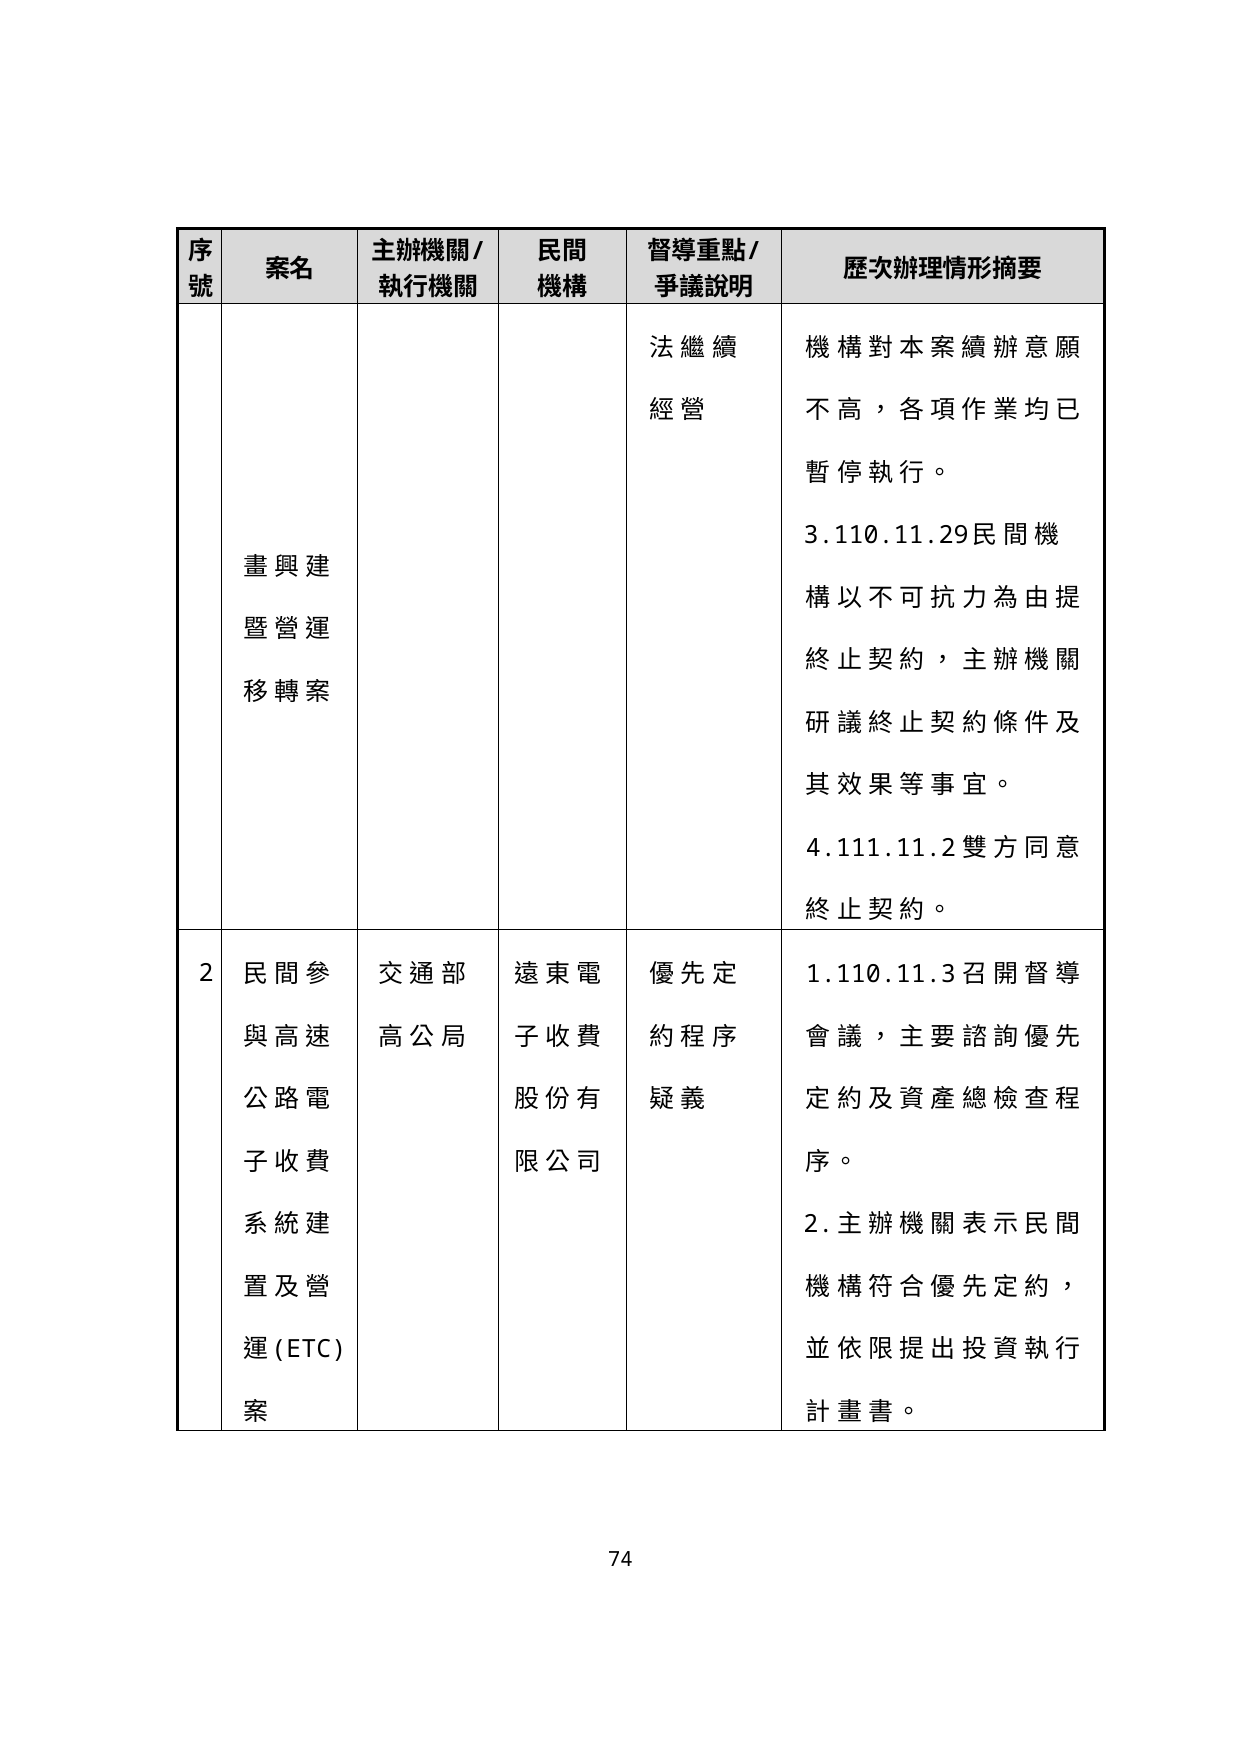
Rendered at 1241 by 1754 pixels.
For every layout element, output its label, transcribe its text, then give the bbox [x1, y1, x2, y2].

table_cell 交通部高公局 [358, 930, 498, 1430]
table_cell 2 [179, 930, 221, 1430]
table_cell 法繼續經營 [627, 304, 781, 929]
table_cell 優先定約程序疑義 [627, 930, 781, 1430]
table_cell 遠東電子收費股份有限公司 [499, 930, 626, 1430]
table_cell [499, 304, 626, 929]
table_cell 民間參與高速公路電子收費系統建置及營運(ETC)案 [222, 930, 357, 1430]
table_cell 機構對本案續辦意願不高，各項作業均已暫停執行。 3.110.11.29民間機構以不可抗力為由提終止契約，主辦機關研議終止契約條件及其效果等事宜。 4.111.11.2雙方同意終止契約。 [782, 304, 1103, 929]
table_header 案名 [222, 230, 357, 303]
table_header 序號 [179, 230, 221, 303]
table_header 民間 機構 [499, 230, 626, 303]
table_cell 畫興建暨營運移轉案 [222, 304, 357, 929]
table_cell 1.110.11.3召開督導會議，主要諮詢優先定約及資產總檢查程序。 2.主辦機關表示民間機構符合優先定約，並依限提出投資執行計畫書。 [782, 930, 1103, 1430]
table_cell [358, 304, 498, 929]
table_header 主辦機關/執行機關 [358, 230, 498, 303]
table_cell [179, 304, 221, 929]
table_header 督導重點/爭議說明 [627, 230, 781, 303]
table_header 歷次辦理情形摘要 [782, 230, 1103, 303]
